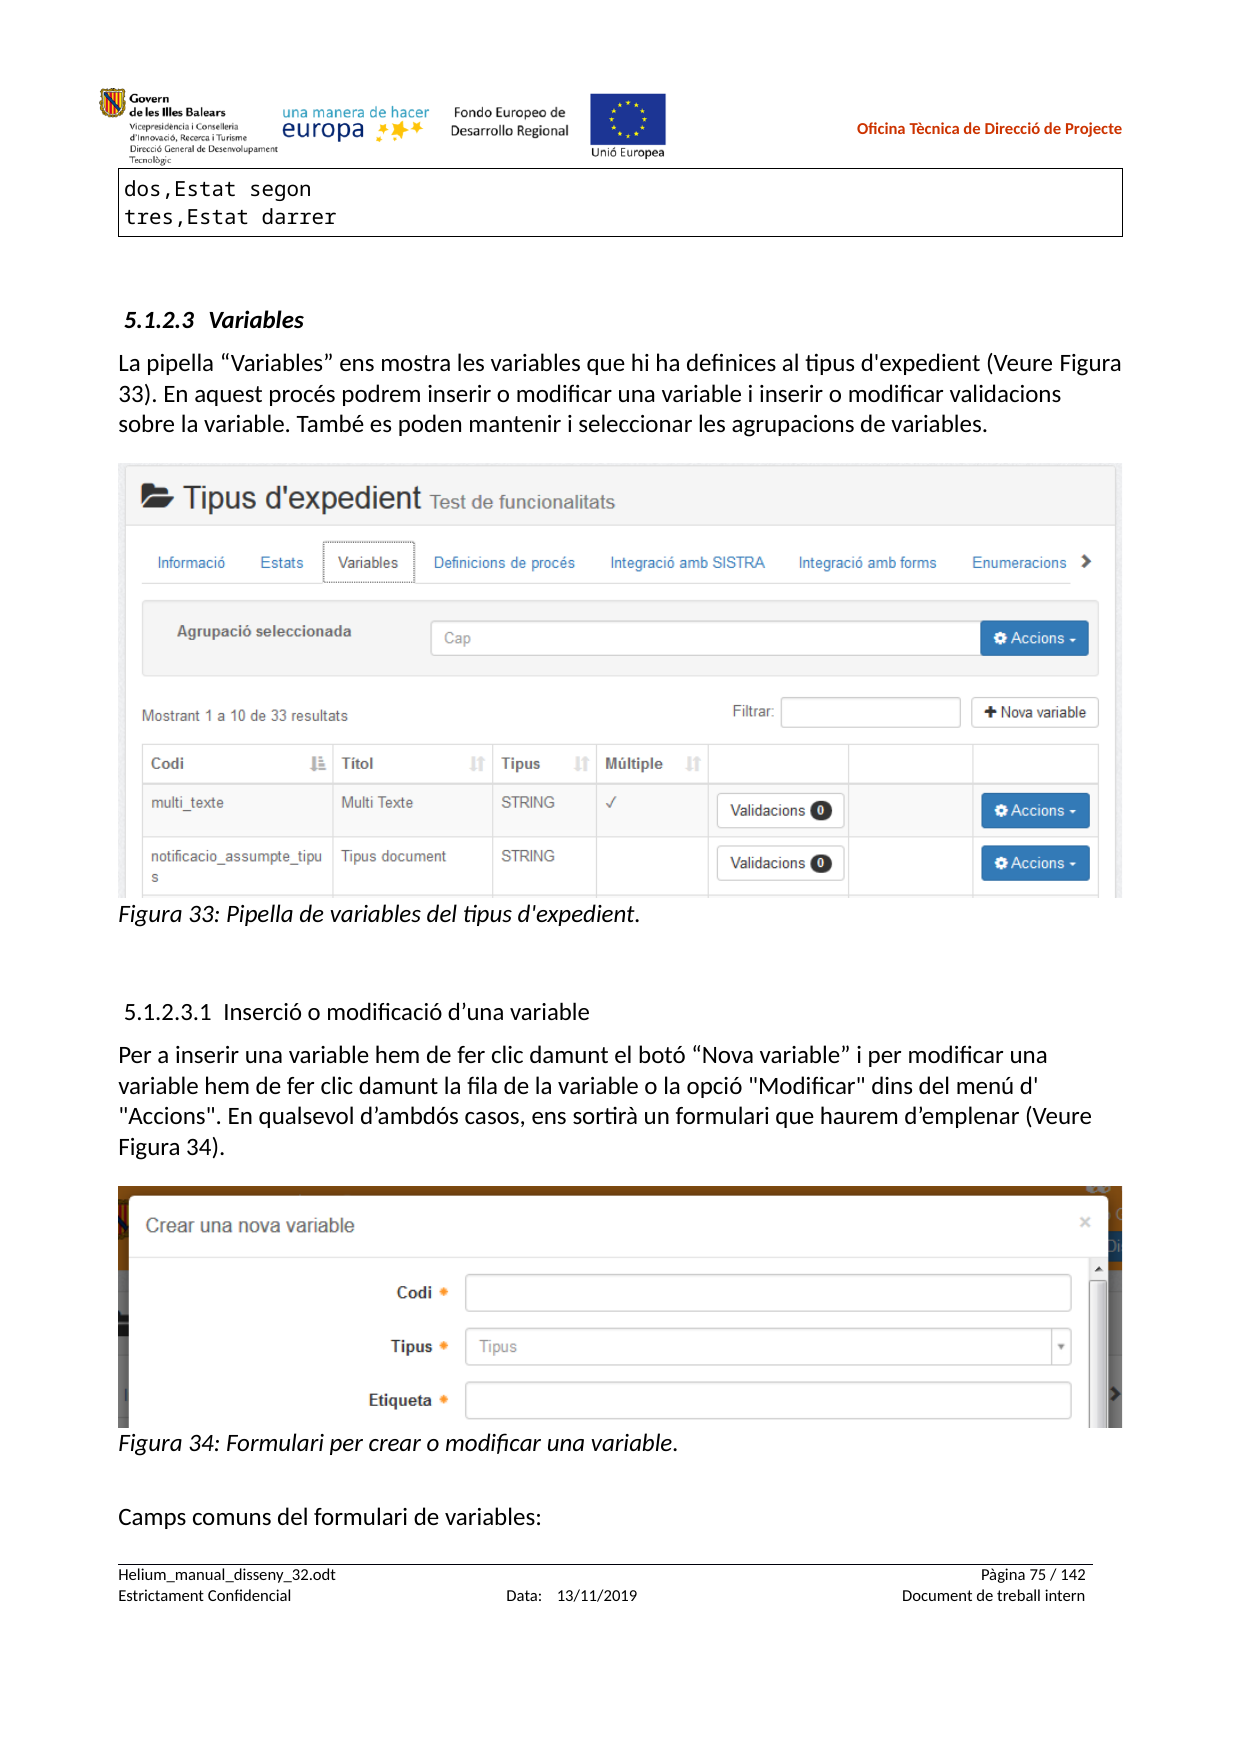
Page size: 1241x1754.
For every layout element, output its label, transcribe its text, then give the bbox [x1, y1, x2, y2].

table_header dos,Estat segon tres,Estat darrer [119, 169, 1122, 236]
picture [118, 1186, 1123, 1428]
subtitle Inserció o modificació d’una variable [118, 997, 1122, 1027]
picture [118, 463, 1123, 898]
subtitle Variables [118, 304, 1122, 335]
text Figura 33: Pipella de variables del tipus d'expedient. [118, 898, 1122, 928]
text Figura 34: Formulari per crear o modificar una variable. [118, 1428, 1122, 1458]
text Camps comuns del formulari de variables: [118, 1501, 1122, 1531]
picture [99, 87, 668, 166]
text La pipella “Variables” ens mostra les variables que hi ha definices al tipus d'expedient (Veure Figura 33). En aquest procés podrem inserir o modificar una variable i inserir o modificar validacions sobre la variable. També es poden mantenir i seleccionar les agrupacions de variables. [118, 347, 1122, 439]
text Per a inserir una variable hem de fer clic damunt el botó “Nova variable” i per modificar una variable hem de fer clic damunt la fila de la variable o la opció "Modificar" dins del menú d' "Accions". En qualsevol d’ambdós casos, ens sortirà un formulari que haurem d’emplenar (Veure Figura 34). [118, 1039, 1122, 1161]
